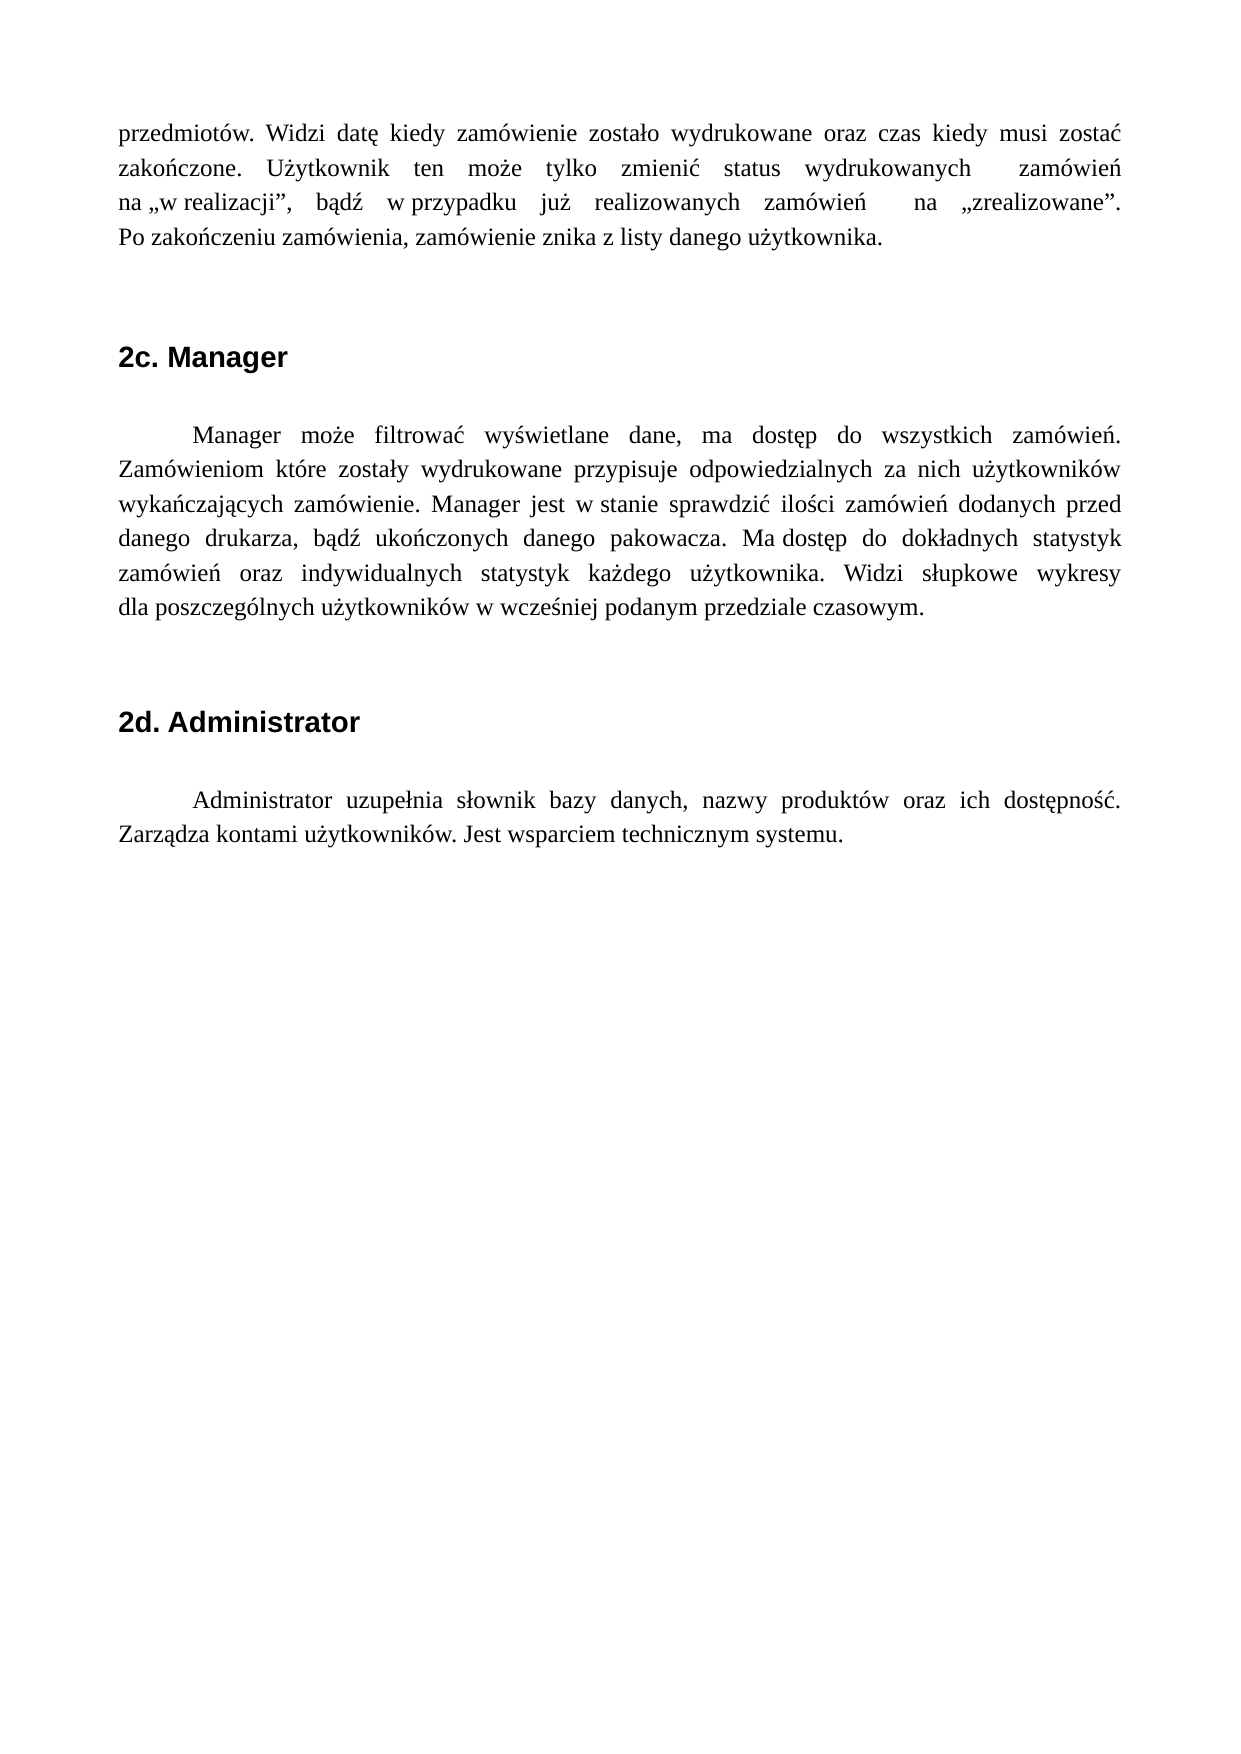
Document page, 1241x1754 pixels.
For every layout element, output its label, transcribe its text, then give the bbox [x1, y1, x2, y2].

text Manager może filtrować wyświetlane dane, ma dostęp do wszystkich zamówień. Zamówieniom które zostały wydrukowane przypisuje odpowiedzialnych za nich użytkowników wykańczających zamówienie. Manager jest w stanie sprawdzić ilości zamówień dodanych przed danego drukarza, bądź ukończonych danego pakowacza. Ma dostęp do dokładnych statystyk zamówień oraz indywidualnych statystyk każdego użytkownika. Widzi słupkowe wykresy dla poszczególnych użytkowników w wcześniej podanym przedziale czasowym. [118, 420, 1122, 621]
subtitle 2c. Manager [118, 340, 1122, 374]
subtitle 2d. Administrator [118, 705, 1122, 739]
text Administrator uzupełnia słownik bazy danych, nazwy produktów oraz ich dostępność. Zarządza kontami użytkowników. Jest wsparciem technicznym systemu. [118, 785, 1122, 848]
text przedmiotów. Widzi datę kiedy zamówienie zostało wydrukowane oraz czas kiedy musi zostać zakończone. Użytkownik ten może tylko zmienić status wydrukowanych zamówień na „w realizacji”, bądź w przypadku już realizowanych zamówień na „zrealizowane”. Po zakończeniu zamówienia, zamówienie znika z listy danego użytkownika. [118, 118, 1122, 250]
